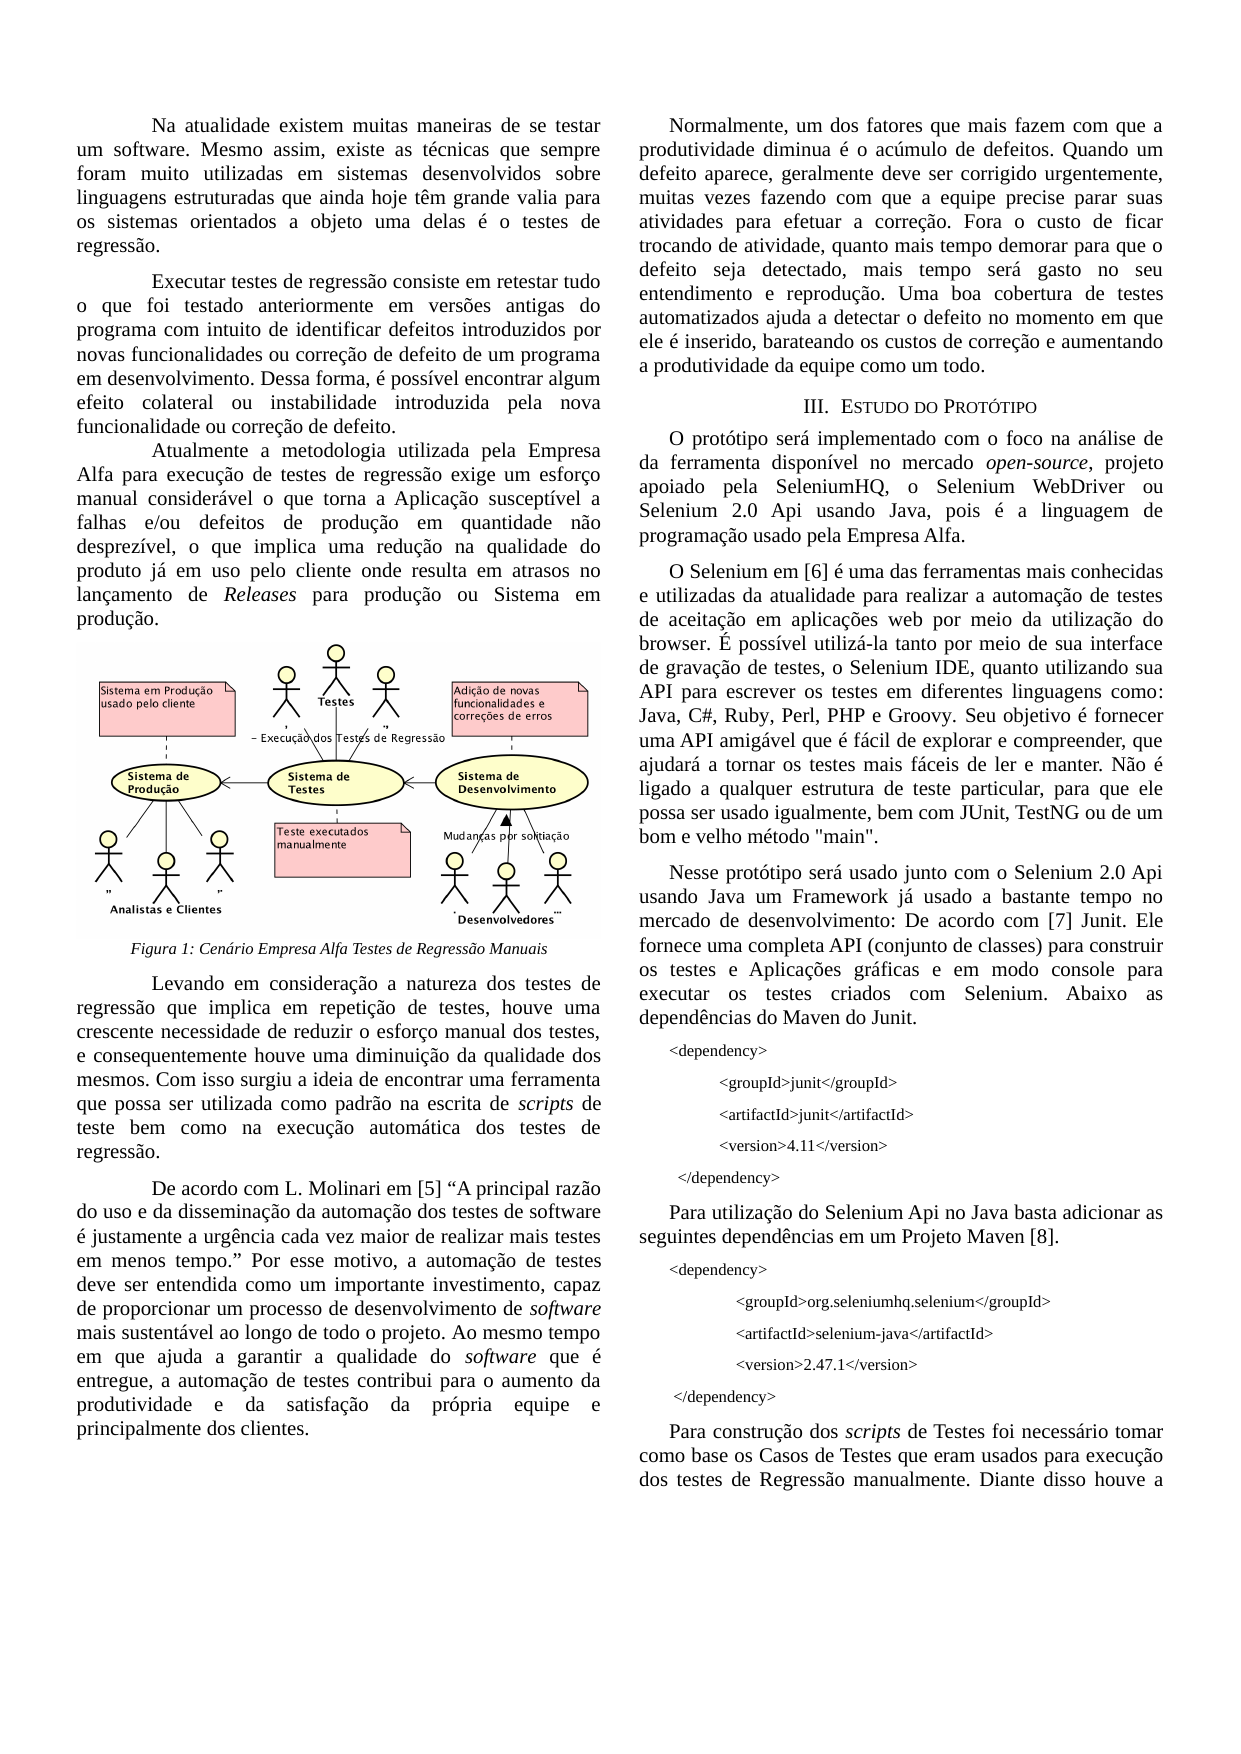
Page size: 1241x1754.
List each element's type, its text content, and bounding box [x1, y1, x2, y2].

text Para utilização do Selenium Api no Java basta adicionar as seguintes dependências em um Projeto Maven [8]. [639, 1199, 1164, 1248]
text Levando em consideração a natureza dos testes de regressão que implica em repetição de testes, houve uma crescente necessidade de reduzir o esforço manual dos testes, e consequentemente houve uma diminuição da qualidade dos mesmos. Com isso surgiu a ideia de encontrar uma ferramenta que possa ser utilizada como padrão na escrita de scripts de teste bem como na execução automática dos testes de regressão. [76, 971, 601, 1163]
text <artifactId>selenium-java</artifactId> [639, 1323, 1164, 1343]
text <artifactId>junit</artifactId> [639, 1104, 1164, 1124]
text Figura 1: Cenário Empresa Alfa Testes de Regressão Manuais [76, 939, 601, 958]
text Para construção dos scripts de Testes foi necessário tomar como base os Casos de Testes que eram usados para execução dos testes de Regressão manualmente. Diante disso houve a [639, 1418, 1164, 1491]
text <groupId>junit</groupId> [639, 1073, 1164, 1092]
text De acordo com L. Molinari em [5] “A principal razão do uso e da disseminação da automação dos testes de software é justamente a urgência cada vez maior de realizar mais testes em menos tempo.” Por esse motivo, a automação de testes deve ser entendida como um importante investimento, capaz de proporcionar um processo de desenvolvimento de software mais sustentável ao longo de todo o projeto. Ao mesmo tempo em que ajuda a garantir a qualidade do software que é entregue, a automação de testes contribui para o aumento da produtividade e da satisfação da própria equipe e principalmente dos clientes. [76, 1175, 601, 1440]
text </dependency> [639, 1168, 1164, 1187]
picture [76, 642, 602, 939]
text <groupId>org.seleniumhq.selenium</groupId> [639, 1292, 1164, 1311]
text O Selenium em [6] é uma das ferramentas mais conhecidas e utilizadas da atualidade para realizar a automação de testes de aceitação em aplicações web por meio da utilização do browser. É possível utilizá-la tanto por meio de sua interface de gravação de testes, o Selenium IDE, quanto utilizando sua API para escrever os testes em diferentes linguagens como: Java, C#, Ruby, Perl, PHP e Groovy. Seu objetivo é fornecer uma API amigável que é fácil de explorar e compreender, que ajudará a tornar os testes mais fáceis de ler e manter. Não é ligado a qualquer estrutura de teste particular, para que ele possa ser usado igualmente, bem com JUnit, TestNG ou de um bom e velho método "main". [639, 559, 1164, 848]
text </dependency> [639, 1387, 1164, 1406]
subtitle Estudo do Protótipo [676, 394, 1164, 418]
text <dependency> [639, 1260, 1164, 1279]
text Na atualidade existem muitas maneiras de se testar um software. Mesmo assim, existe as técnicas que sempre foram muito utilizadas em sistemas desenvolvidos sobre linguagens estruturadas que ainda hoje têm grande valia para os sistemas orientados a objeto uma delas é o testes de regressão. [76, 112, 601, 257]
text O protótipo será implementado com o foco na análise de da ferramenta disponível no mercado open-source, projeto apoiado pela SeleniumHQ, o Selenium WebDriver ou Selenium 2.0 Api usando Java, pois é a linguagem de programação usado pela Empresa Alfa. [639, 426, 1164, 547]
text <dependency> [639, 1041, 1164, 1060]
text Normalmente, um dos fatores que mais fazem com que a produtividade diminua é o acúmulo de defeitos. Quando um defeito aparece, geralmente deve ser corrigido urgentemente, muitas vezes fazendo com que a equipe precise parar suas atividades para efetuar a correção. Fora o custo de ficar trocando de atividade, quanto mais tempo demorar para que o defeito seja detectado, mais tempo será gasto no seu entendimento e reprodução. Uma boa cobertura de testes automatizados ajuda a detectar o defeito no momento em que ele é inserido, barateando os custos de correção e aumentando a produtividade da equipe como um todo. [639, 112, 1164, 377]
text Executar testes de regressão consiste em retestar tudo o que foi testado anteriormente em versões antigas do programa com intuito de identificar defeitos introduzidos por novas funcionalidades ou correção de defeito de um programa em desenvolvimento. Dessa forma, é possível encontrar algum efeito colateral ou instabilidade introduzida pela nova funcionalidade ou correção de defeito. [76, 269, 601, 438]
text Atualmente a metodologia utilizada pela Empresa Alfa para execução de testes de regressão exige um esforço manual considerável o que torna a Aplicação susceptível a falhas e/ou defeitos de produção em quantidade não desprezível, o que implica uma redução na qualidade do produto já em uso pelo cliente onde resulta em atrasos no lançamento de Releases para produção ou Sistema em produção. [76, 438, 601, 630]
text Nesse protótipo será usado junto com o Selenium 2.0 Api usando Java um Framework já usado a bastante tempo no mercado de desenvolvimento: De acordo com [7] Junit. Ele fornece uma completa API (conjunto de classes) para construir os testes e Aplicações gráficas e em modo console para executar os testes criados com Selenium. Abaixo as dependências do Maven do Junit. [639, 860, 1164, 1029]
text <version>2.47.1</version> [639, 1355, 1164, 1374]
text <version>4.11</version> [639, 1136, 1164, 1155]
